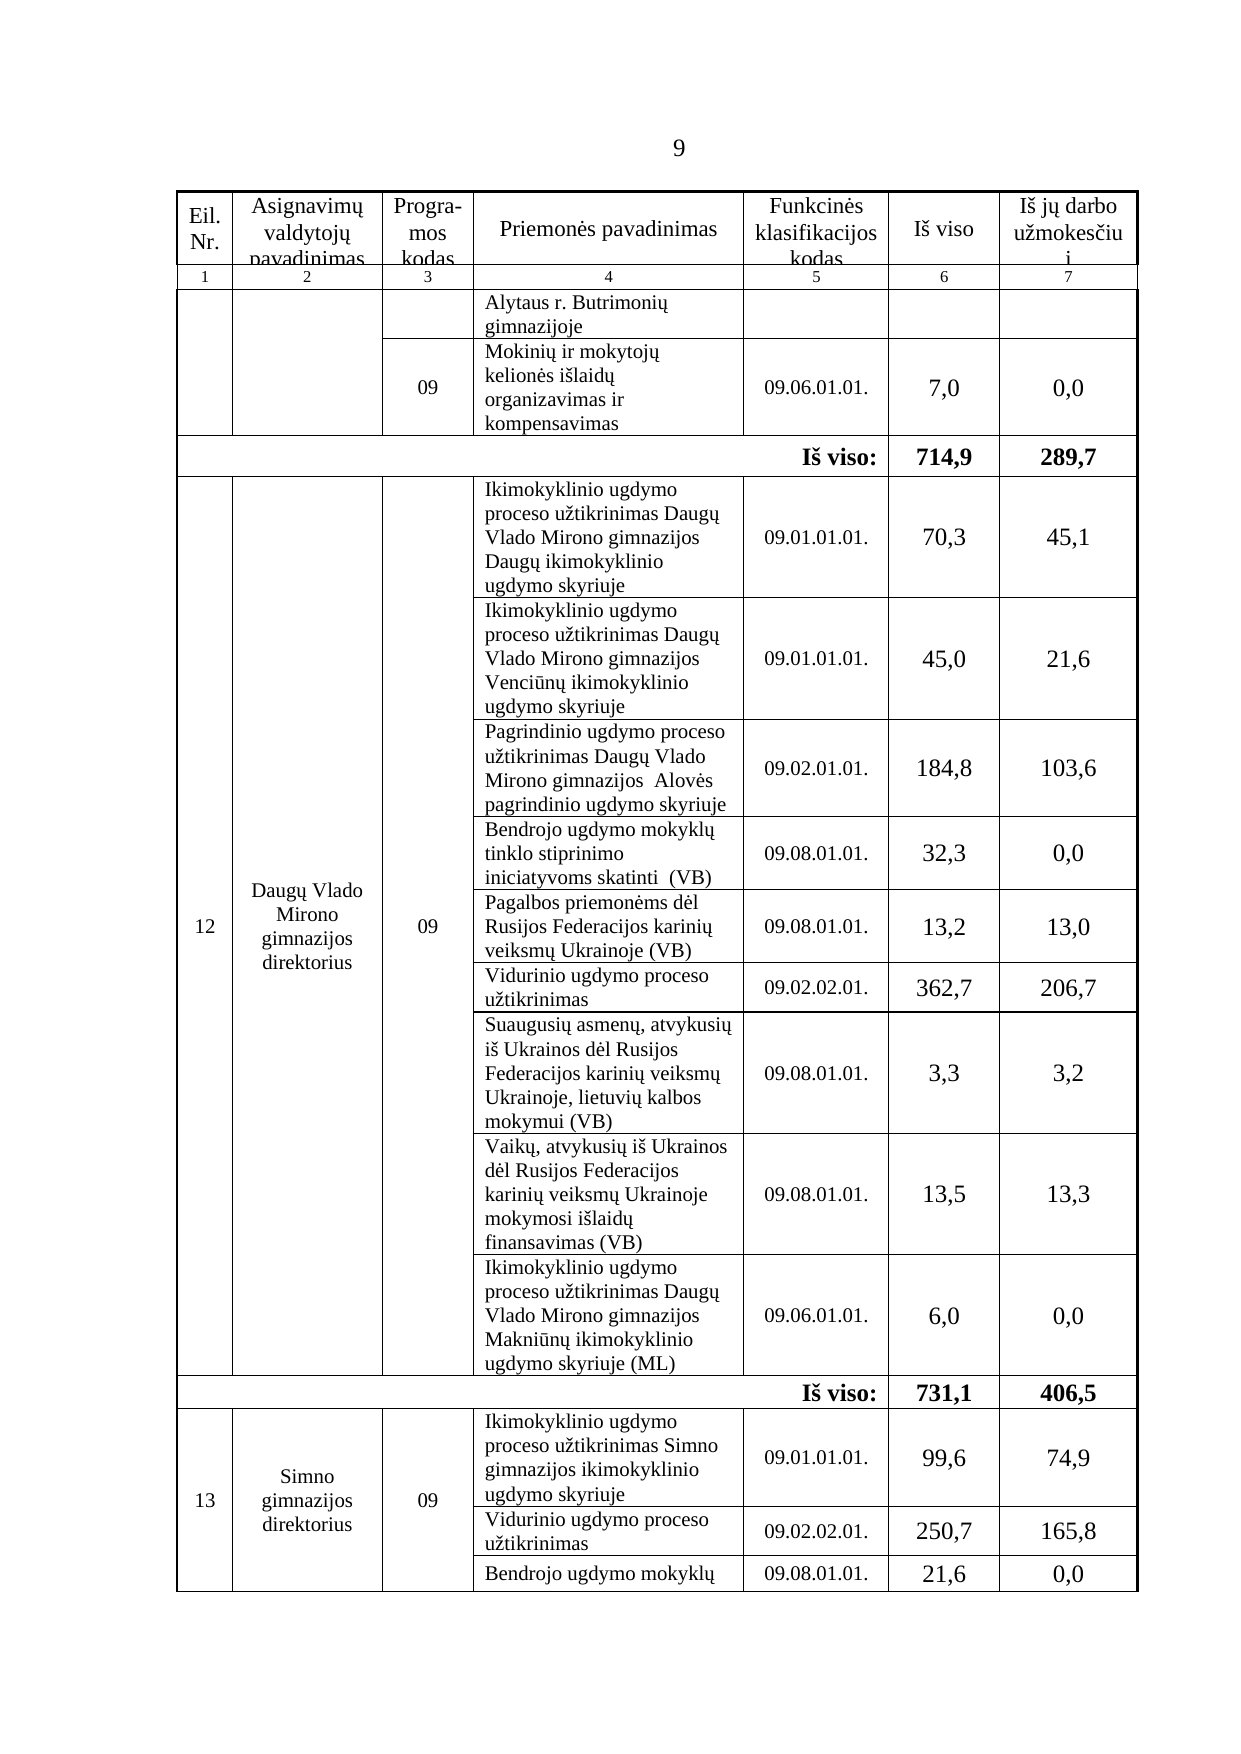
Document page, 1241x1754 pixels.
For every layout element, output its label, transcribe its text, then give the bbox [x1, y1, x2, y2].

table_cell 09.08.01.01. [744, 1013, 888, 1133]
table_cell [1138, 264, 1161, 289]
table_cell 3,3 [889, 1013, 999, 1133]
table_cell [1139, 1555, 1161, 1591]
table_cell [1139, 476, 1161, 597]
table_cell 09.02.02.01. [744, 963, 888, 1011]
table_cell Bendrojo ugdymo mokyklų [474, 1556, 743, 1591]
table_cell Vidurinio ugdymo proceso užtikrinimas [474, 963, 743, 1011]
table_cell 5 [744, 265, 888, 289]
table_cell Mokinių ir mokytojų kelionės išlaidų organizavimas ir kompensavimas [474, 339, 743, 435]
table_cell 99,6 [889, 1409, 999, 1506]
table_cell [1139, 338, 1161, 435]
table_cell Ikimokyklinio ugdymo proceso užtikrinimas Daugų Vlado Mirono gimnazijos Venciūnų ikimokyklinio ugdymo skyriuje [474, 598, 743, 718]
table_cell [1000, 290, 1136, 338]
table_cell [1139, 962, 1161, 1011]
table_cell [1139, 889, 1161, 962]
table_cell Daugų Vlado Mirono gimnazijos direktorius [233, 477, 382, 1375]
table_cell 0,0 [1000, 1556, 1136, 1591]
table_cell 406,5 [1000, 1376, 1136, 1408]
table_cell [1139, 719, 1161, 816]
table_cell 09.06.01.01. [744, 1255, 888, 1375]
table_cell 0,0 [1000, 817, 1136, 889]
table_cell 184,8 [889, 720, 999, 816]
table_cell 1 [178, 265, 232, 289]
table_header Eil. Nr. [178, 193, 232, 263]
table_cell Pagrindinio ugdymo proceso užtikrinimas Daugų Vlado Mirono gimnazijos Alovės pagrindinio ugdymo skyriuje [474, 720, 743, 816]
table_cell Bendrojo ugdymo mokyklų tinklo stiprinimo iniciatyvoms skatinti (VB) [474, 817, 743, 889]
table_cell 165,8 [1000, 1507, 1136, 1555]
table_cell [178, 290, 232, 435]
table_cell 6 [889, 265, 999, 289]
table_cell 09.08.01.01. [744, 1134, 888, 1254]
table_cell 45,1 [1000, 477, 1136, 597]
table_cell 103,6 [1000, 720, 1136, 816]
table_cell 09 [383, 477, 473, 1375]
table_cell Alytaus r. Butrimonių gimnazijoje [474, 290, 743, 338]
table_cell Pagalbos priemonėms dėl Rusijos Federacijos karinių veiksmų Ukrainoje (VB) [474, 890, 743, 962]
table_cell 250,7 [889, 1507, 999, 1555]
table_cell 3 [383, 265, 473, 289]
table_header Priemonės pavadinimas [474, 193, 743, 263]
table_cell 13,5 [889, 1134, 999, 1254]
table_cell 09.01.01.01. [744, 1409, 888, 1506]
table_cell 6,0 [889, 1255, 999, 1375]
table_cell 7,0 [889, 339, 999, 435]
table_cell 731,1 [889, 1376, 999, 1408]
table_cell [1139, 1133, 1161, 1254]
table_cell 12 [178, 477, 232, 1375]
table_cell Vaikų, atvykusių iš Ukrainos dėl Rusijos Federacijos karinių veiksmų Ukrainoje mokymosi išlaidų finansavimas (VB) [474, 1134, 743, 1254]
table_cell 13,3 [1000, 1134, 1136, 1254]
table_header [1139, 190, 1161, 235]
table_cell Simno gimnazijos direktorius [233, 1409, 382, 1591]
table_cell 7 [1000, 265, 1137, 289]
table_cell 0,0 [1000, 1255, 1136, 1375]
table_cell Ikimokyklinio ugdymo proceso užtikrinimas Daugų Vlado Mirono gimnazijos Makniūnų ikimokyklinio ugdymo skyriuje (ML) [474, 1255, 743, 1375]
table_cell [1139, 289, 1161, 338]
table_header Funkcinės klasifikacijos kodas [744, 193, 888, 263]
table_cell 21,6 [1000, 598, 1136, 718]
table_cell [1139, 1375, 1161, 1408]
table_cell 0,0 [1000, 339, 1136, 435]
table_cell 4 [474, 265, 743, 289]
table_cell 206,7 [1000, 963, 1136, 1011]
table_header Iš jų darbo užmokesčiui [1000, 193, 1136, 263]
table_cell 2 [233, 265, 382, 289]
table_cell 13,0 [1000, 890, 1136, 962]
table_cell 70,3 [889, 477, 999, 597]
table_cell 289,7 [1000, 436, 1136, 476]
table_header Asignavimų valdytojų pavadinimas [233, 193, 382, 263]
table_cell 45,0 [889, 598, 999, 718]
table_header Progra-mos kodas [383, 193, 473, 263]
table_cell Suaugusių asmenų, atvykusių iš Ukrainos dėl Rusijos Federacijos karinių veiksmų Ukrainoje, lietuvių kalbos mokymui (VB) [474, 1013, 743, 1133]
table_cell 714,9 [889, 436, 999, 476]
table_cell [1139, 1506, 1161, 1555]
table_cell 09.02.02.01. [744, 1507, 888, 1555]
table_cell [1139, 1408, 1161, 1506]
table_cell Ikimokyklinio ugdymo proceso užtikrinimas Simno gimnazijos ikimokyklinio ugdymo skyriuje [474, 1409, 743, 1506]
table_cell 09.08.01.01. [744, 817, 888, 889]
table_cell 13,2 [889, 890, 999, 962]
table_cell [744, 290, 888, 338]
table_cell Ikimokyklinio ugdymo proceso užtikrinimas Daugų Vlado Mirono gimnazijos Daugų ikimokyklinio ugdymo skyriuje [474, 477, 743, 597]
table_cell 74,9 [1000, 1409, 1136, 1506]
table_cell Vidurinio ugdymo proceso užtikrinimas [474, 1507, 743, 1555]
table_cell Iš viso: [178, 436, 888, 476]
table_cell 09.08.01.01. [744, 890, 888, 962]
table_cell 362,7 [889, 963, 999, 1011]
table_cell 09.06.01.01. [744, 339, 888, 435]
table_cell [889, 290, 999, 338]
table_cell [233, 290, 382, 435]
table_cell Iš viso: [178, 1376, 888, 1408]
table_cell [383, 290, 473, 338]
table_cell [1139, 1011, 1161, 1133]
table_cell 3,2 [1000, 1013, 1136, 1133]
table_cell 21,6 [889, 1556, 999, 1591]
table_cell 09 [383, 339, 473, 435]
table_cell 09.08.01.01. [744, 1556, 888, 1591]
table_cell [1139, 597, 1161, 718]
table_header Iš viso [889, 193, 999, 263]
table_cell 32,3 [889, 817, 999, 889]
table_cell [1139, 816, 1161, 889]
table_cell 09.01.01.01. [744, 598, 888, 718]
table_cell 09.01.01.01. [744, 477, 888, 597]
table_cell [1139, 435, 1161, 476]
table_cell 09.02.01.01. [744, 720, 888, 816]
table_cell 09 [383, 1409, 473, 1591]
table_cell [1139, 1254, 1161, 1375]
table_cell [1139, 235, 1161, 263]
table_cell 13 [178, 1409, 232, 1591]
